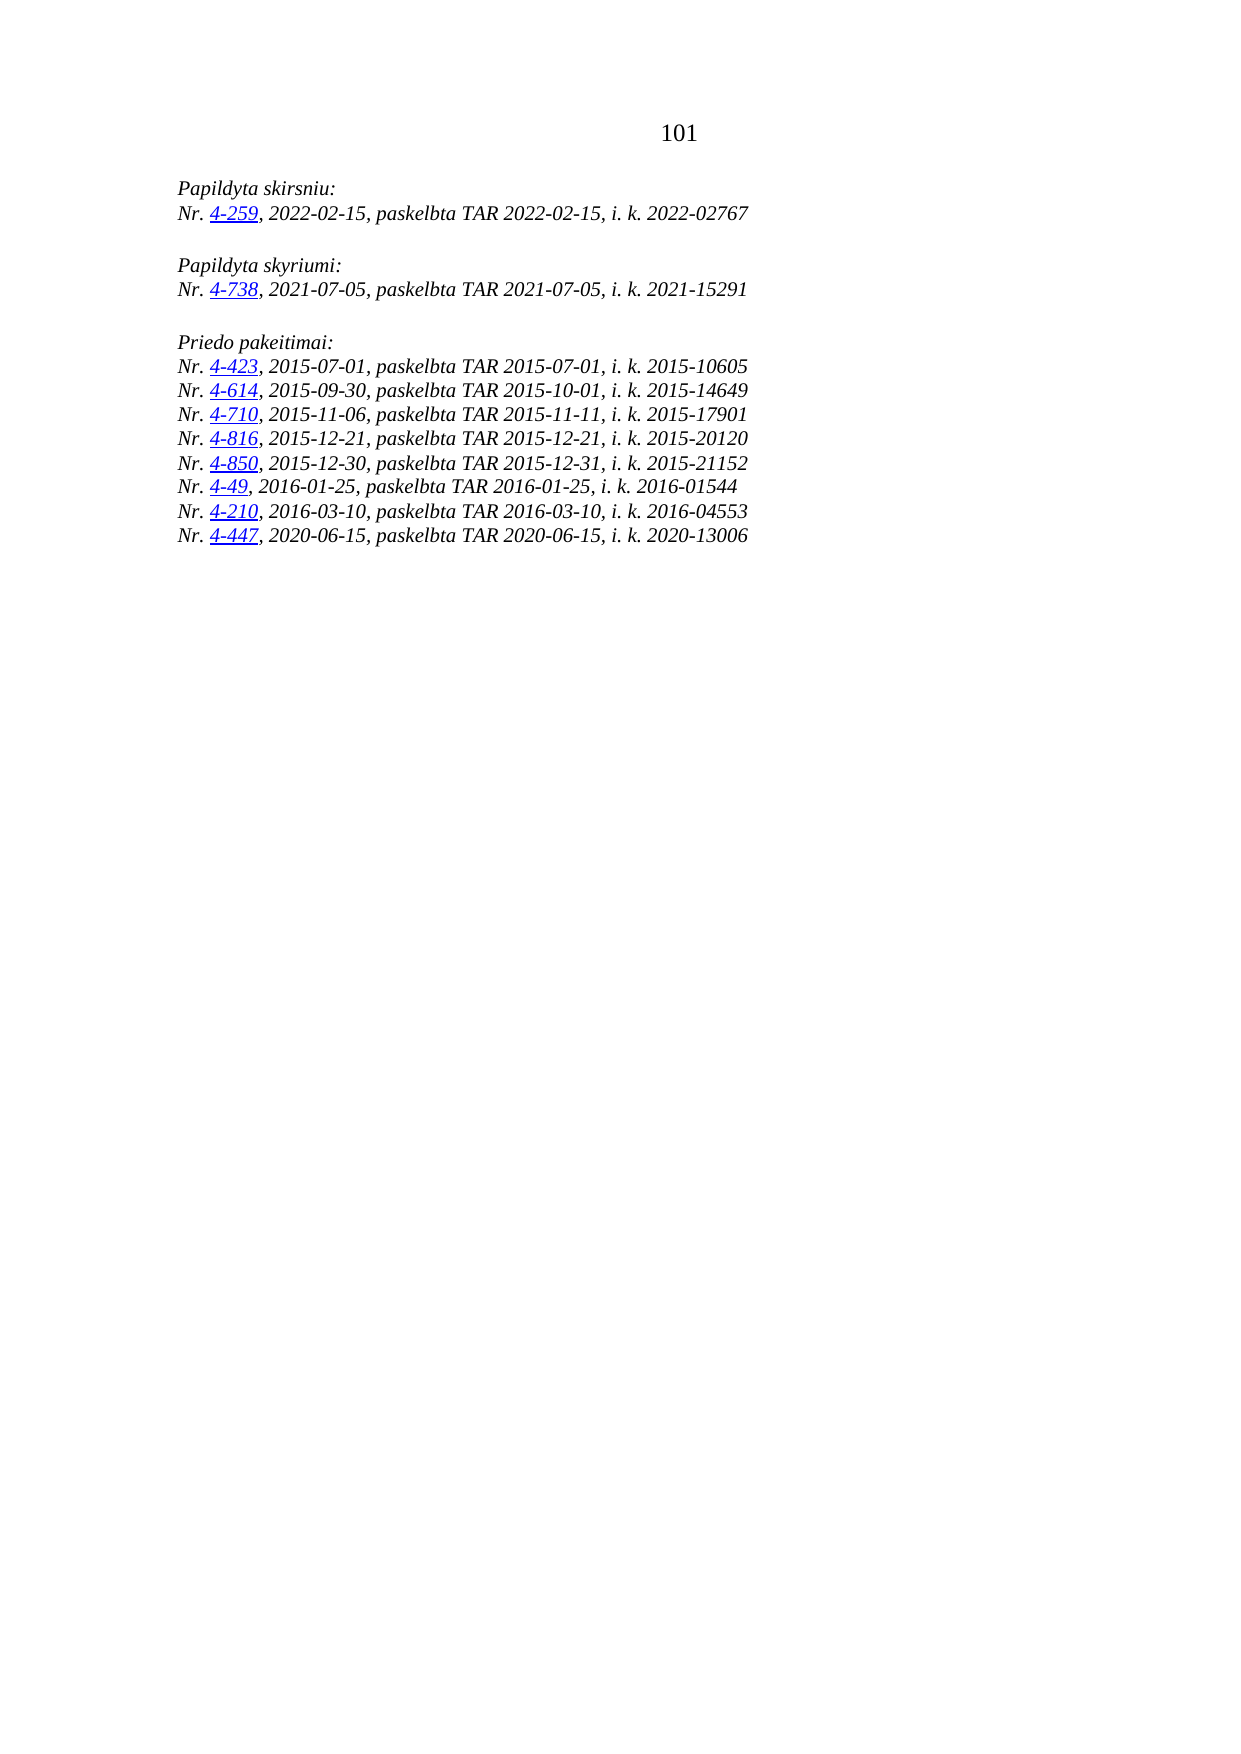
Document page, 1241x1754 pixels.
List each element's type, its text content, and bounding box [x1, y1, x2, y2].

text Nr. 4-710, 2015-11-06, paskelbta TAR 2015-11-11, i. k. 2015-17901 [177, 402, 1181, 426]
text Nr. 4-850, 2015-12-30, paskelbta TAR 2015-12-31, i. k. 2015-21152 [177, 450, 1181, 474]
text Priedo pakeitimai: [177, 330, 1181, 354]
text Nr. 4-259, 2022-02-15, paskelbta TAR 2022-02-15, i. k. 2022-02767 [177, 200, 1181, 224]
text Papildyta skyriumi: [177, 253, 1181, 277]
text Nr. 4-614, 2015-09-30, paskelbta TAR 2015-10-01, i. k. 2015-14649 [177, 378, 1181, 402]
text Papildyta skirsniu: [177, 176, 1181, 200]
text Nr. 4-738, 2021-07-05, paskelbta TAR 2021-07-05, i. k. 2021-15291 [177, 277, 1181, 301]
text Nr. 4-210, 2016-03-10, paskelbta TAR 2016-03-10, i. k. 2016-04553 [177, 498, 1181, 523]
text Nr. 4-423, 2015-07-01, paskelbta TAR 2015-07-01, i. k. 2015-10605 [177, 354, 1181, 378]
text Nr. 4-49, 2016-01-25, paskelbta TAR 2016-01-25, i. k. 2016-01544 [177, 474, 1181, 498]
text Nr. 4-816, 2015-12-21, paskelbta TAR 2015-12-21, i. k. 2015-20120 [177, 426, 1181, 450]
text Nr. 4-447, 2020-06-15, paskelbta TAR 2020-06-15, i. k. 2020-13006 [177, 523, 1181, 547]
